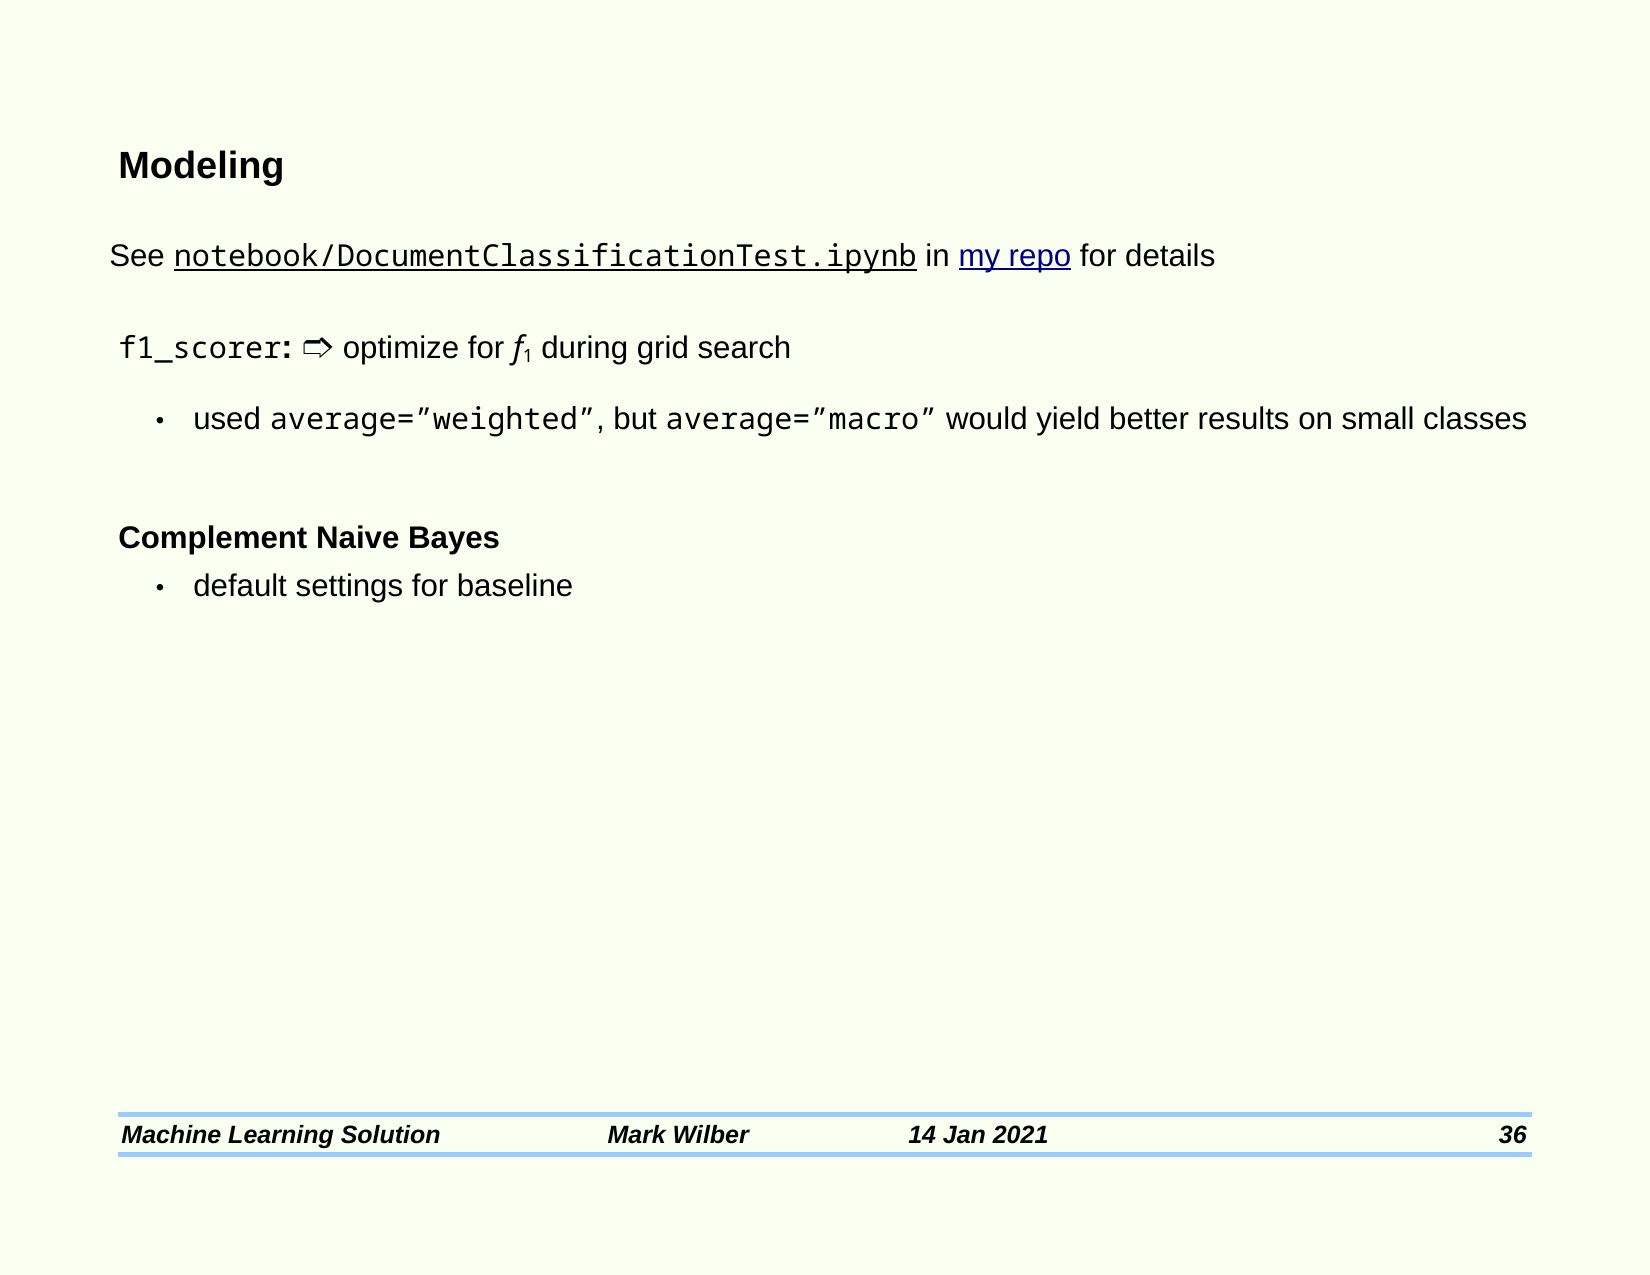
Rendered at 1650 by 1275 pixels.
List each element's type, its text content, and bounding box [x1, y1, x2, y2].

subtitle Complement Naive Bayes [118, 519, 1532, 555]
subtitle Modeling [118, 143, 1532, 187]
list used average=”weighted”, but average=”macro” would yield better results on small classes [156, 397, 1532, 438]
subtitle f1_scorer: 🢣 optimize for f1 during grid search [118, 325, 1532, 368]
text See notebook/DocumentClassificationTest.ipynb in my repo for details [109, 234, 1532, 275]
list default settings for baseline [156, 567, 1532, 603]
